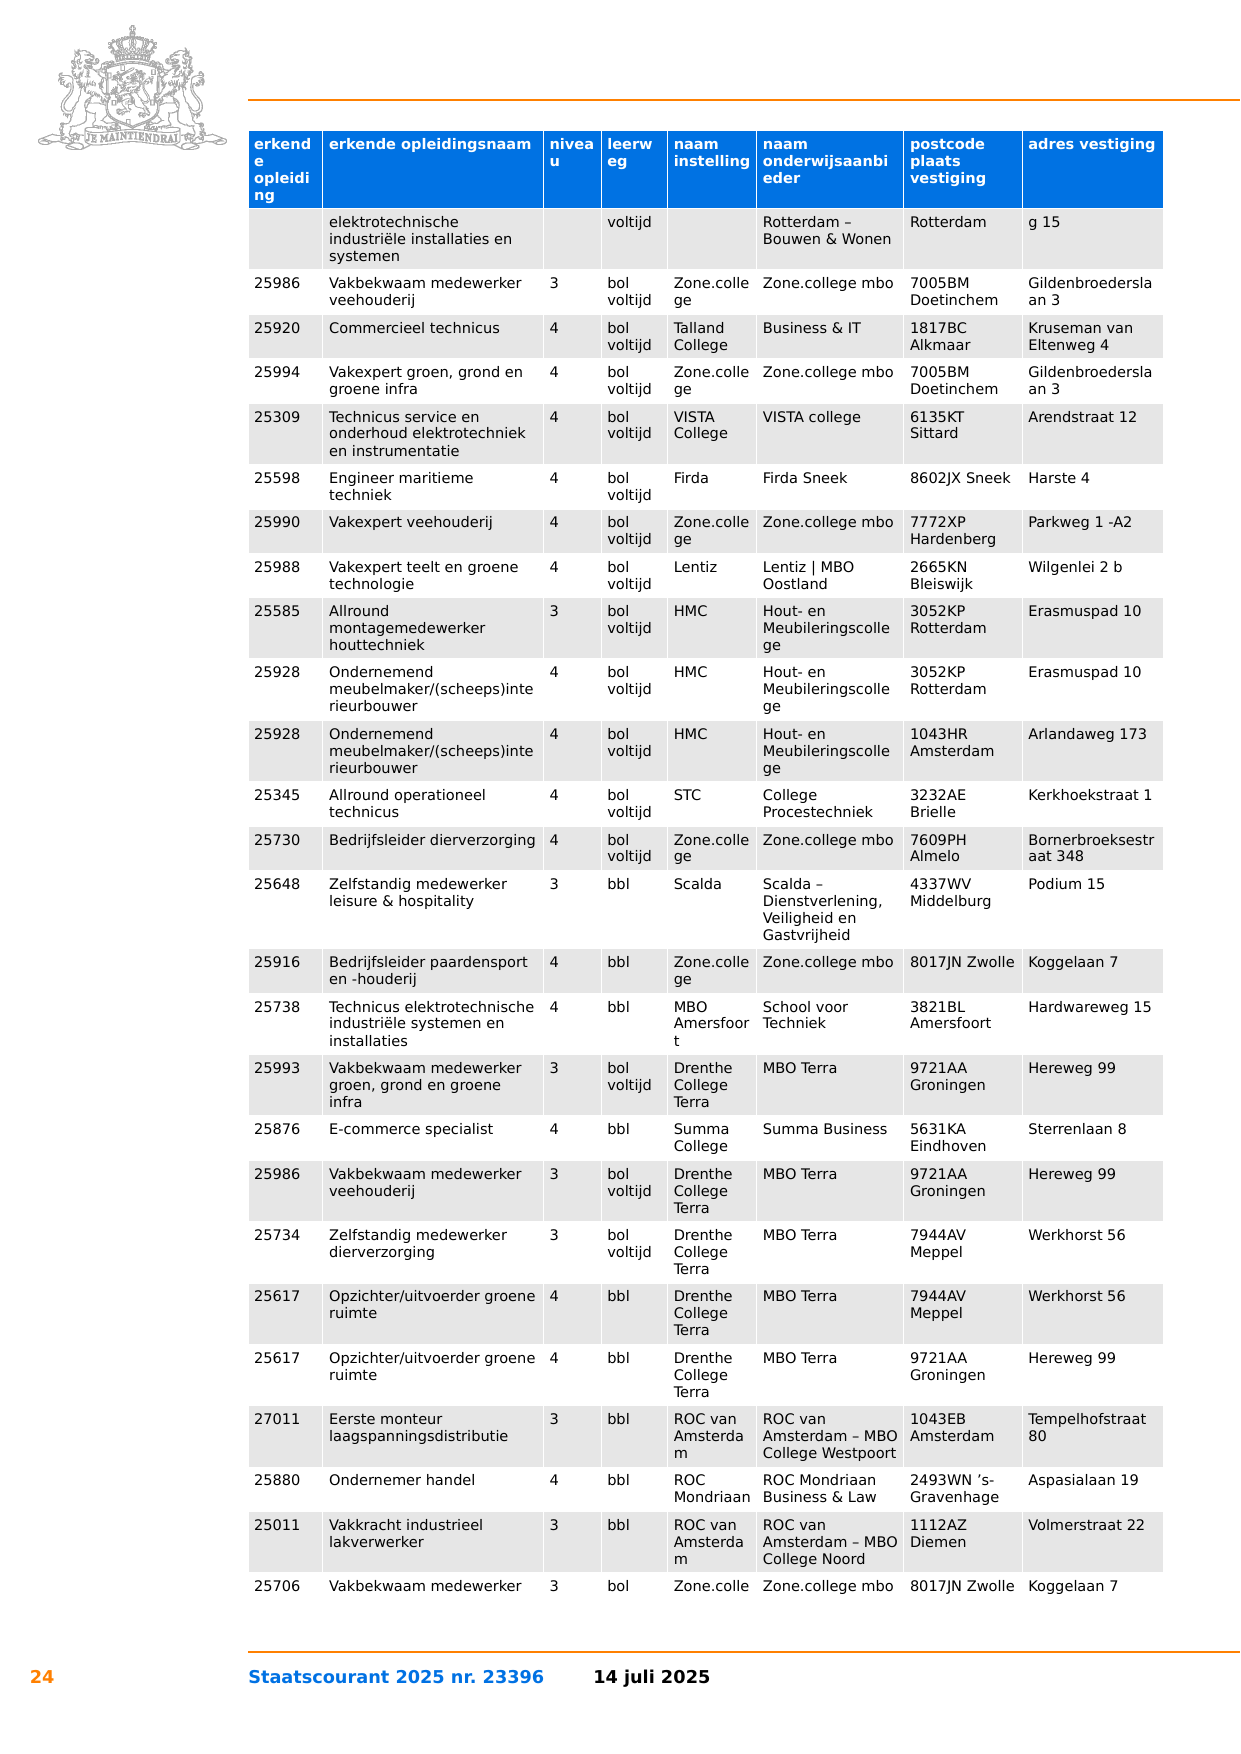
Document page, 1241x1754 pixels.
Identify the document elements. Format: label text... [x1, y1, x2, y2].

table_cell Bedrijfsleider dierverzorging [323, 827, 543, 870]
table_cell Rotterdam – Bouwen & Wonen [757, 209, 903, 269]
table_cell ROC van Amsterdam – MBO College Noord [757, 1512, 903, 1572]
table_cell Arlandaweg 173 [1023, 721, 1163, 781]
table_cell Gildenbroederslaan 3 [1023, 271, 1163, 314]
table_cell bol voltijd [602, 315, 667, 358]
table_cell 4 [544, 827, 601, 870]
table_cell 9721AA Groningen [904, 1161, 1022, 1221]
table_cell bol voltijd [602, 359, 667, 403]
table_cell Vakbekwaam medewerker [323, 1573, 543, 1600]
table_cell Bedrijfsleider paardensport en -houderij [323, 949, 543, 993]
table_cell 1043HR Amsterdam [904, 721, 1022, 781]
table_cell bbl [602, 1406, 667, 1467]
table_cell Zelfstandig medewerker leisure & hospitality [323, 871, 543, 948]
table_cell MBO Terra [757, 1222, 903, 1282]
table_cell Opzichter/uitvoerder groene ruimte [323, 1345, 543, 1405]
table_cell 4 [544, 554, 601, 597]
table_cell 1043EB Amsterdam [904, 1406, 1022, 1467]
table_cell 5631KA Eindhoven [904, 1116, 1022, 1160]
table_cell Summa College [668, 1116, 756, 1160]
table_cell Zone.college mbo [757, 510, 903, 553]
table_cell 3 [544, 271, 601, 314]
table_cell Zone.college [668, 359, 756, 403]
table_cell [249, 209, 322, 269]
table_cell 25986 [249, 1161, 322, 1221]
table_cell Volmerstraat 22 [1023, 1512, 1163, 1572]
table_cell bol voltijd [602, 1161, 667, 1221]
table_cell [544, 209, 601, 269]
table_cell bol voltijd [602, 1222, 667, 1282]
table_cell 3 [544, 1055, 601, 1115]
table_cell Scalda – Dienstverlening, Veiligheid en Gastvrijheid [757, 871, 903, 948]
table_cell elektrotechnische industriële installaties en systemen [323, 209, 543, 269]
table_cell 4 [544, 660, 601, 720]
table_cell Hout- en Meubileringscollege [757, 660, 903, 720]
table_header naam instelling [668, 131, 756, 208]
table_cell bol voltijd [602, 782, 667, 826]
table_cell ROC Mondriaan Business & Law [757, 1468, 903, 1511]
table_cell Eerste monteur laagspanningsdistributie [323, 1406, 543, 1467]
table_cell Vakexpert teelt en groene technologie [323, 554, 543, 597]
table_cell 25990 [249, 510, 322, 553]
table_cell Hereweg 99 [1023, 1055, 1163, 1115]
table_cell bbl [602, 1345, 667, 1405]
table_cell 25928 [249, 660, 322, 720]
table_cell 3052KP Rotterdam [904, 598, 1022, 658]
table_cell bbl [602, 1284, 667, 1344]
table_cell Zone.college mbo [757, 359, 903, 403]
table_cell Tempelhofstraat 80 [1023, 1406, 1163, 1467]
table_cell Ondernemer handel [323, 1468, 543, 1511]
table_cell bbl [602, 1512, 667, 1572]
table_cell 27011 [249, 1406, 322, 1467]
table_header erkende opleiding [249, 131, 322, 208]
table_cell 7944AV Meppel [904, 1222, 1022, 1282]
table_cell 3821BL Amersfoort [904, 994, 1022, 1054]
table_header postcode plaats vestiging [904, 131, 1022, 208]
table_cell Harste 4 [1023, 465, 1163, 508]
table_cell bbl [602, 1468, 667, 1511]
table_cell bol voltijd [602, 465, 667, 508]
table_cell 1817BC Alkmaar [904, 315, 1022, 358]
table_cell Zone.college [668, 949, 756, 993]
table_header naam onderwijsaanbieder [757, 131, 903, 208]
table_cell Vakbekwaam medewerker veehouderij [323, 1161, 543, 1221]
table_cell HMC [668, 721, 756, 781]
table_cell Erasmuspad 10 [1023, 660, 1163, 720]
table_cell 8017JN Zwolle [904, 949, 1022, 993]
table_cell 25648 [249, 871, 322, 948]
table_cell 25585 [249, 598, 322, 658]
table_cell [668, 209, 756, 269]
table_cell 25988 [249, 554, 322, 597]
table_cell ROC van Amsterdam [668, 1406, 756, 1467]
table_cell Summa Business [757, 1116, 903, 1160]
table_cell Drenthe College Terra [668, 1161, 756, 1221]
table_cell Drenthe College Terra [668, 1222, 756, 1282]
table_cell HMC [668, 660, 756, 720]
table_cell 25011 [249, 1512, 322, 1572]
table_cell 2665KN Bleiswijk [904, 554, 1022, 597]
table_cell 4 [544, 949, 601, 993]
table_cell Parkweg 1 -A2 [1023, 510, 1163, 553]
table_cell bol voltijd [602, 554, 667, 597]
table_cell Vakbekwaam medewerker veehouderij [323, 271, 543, 314]
table_cell Drenthe College Terra [668, 1345, 756, 1405]
table_cell bol voltijd [602, 827, 667, 870]
table_cell Opzichter/uitvoerder groene ruimte [323, 1284, 543, 1344]
table_cell bbl [602, 871, 667, 948]
table_cell 3 [544, 1222, 601, 1282]
table_cell 3 [544, 598, 601, 658]
table_cell 25345 [249, 782, 322, 826]
table_cell 4 [544, 404, 601, 464]
table_cell 4 [544, 510, 601, 553]
table_cell Hout- en Meubileringscollege [757, 721, 903, 781]
table_cell 25880 [249, 1468, 322, 1511]
table_cell Zone.colle [668, 1573, 756, 1600]
table_cell 4 [544, 721, 601, 781]
table_cell 7944AV Meppel [904, 1284, 1022, 1344]
table_cell Vakexpert veehouderij [323, 510, 543, 553]
table_cell E-commerce specialist [323, 1116, 543, 1160]
table_cell bol [602, 1573, 667, 1600]
table_header erkende opleidingsnaam [323, 131, 543, 208]
table_cell Scalda [668, 871, 756, 948]
table_cell Vakkracht industrieel lakverwerker [323, 1512, 543, 1572]
table_cell STC [668, 782, 756, 826]
table_cell Aspasialaan 19 [1023, 1468, 1163, 1511]
table_cell Zone.college mbo [757, 949, 903, 993]
table_cell MBO Terra [757, 1284, 903, 1344]
table_cell Hardwareweg 15 [1023, 994, 1163, 1054]
table_header adres vestiging [1023, 131, 1163, 208]
table_cell VISTA College [668, 404, 756, 464]
table_cell 7772XP Hardenberg [904, 510, 1022, 553]
table_cell bol voltijd [602, 510, 667, 553]
table_cell 7609PH Almelo [904, 827, 1022, 870]
table_cell 25738 [249, 994, 322, 1054]
table_cell 25706 [249, 1573, 322, 1600]
table_cell Werkhorst 56 [1023, 1222, 1163, 1282]
table_cell Allround montagemedewerker houttechniek [323, 598, 543, 658]
table_cell Kerkhoekstraat 1 [1023, 782, 1163, 826]
table_cell 8602JX Sneek [904, 465, 1022, 508]
table_cell 25920 [249, 315, 322, 358]
table_cell Lentiz | MBO Oostland [757, 554, 903, 597]
table_cell 25994 [249, 359, 322, 403]
table_header niveau [544, 131, 601, 208]
table_cell Wilgenlei 2 b [1023, 554, 1163, 597]
table_cell 7005BM Doetinchem [904, 359, 1022, 403]
table_cell g 15 [1023, 209, 1163, 269]
table_cell MBO Amersfoort [668, 994, 756, 1054]
table_cell Lentiz [668, 554, 756, 597]
table_cell 4 [544, 1116, 601, 1160]
table_cell Zone.college [668, 510, 756, 553]
table_cell 6135KT Sittard [904, 404, 1022, 464]
table_cell 4 [544, 315, 601, 358]
table_cell 4 [544, 359, 601, 403]
table_cell ROC van Amsterdam [668, 1512, 756, 1572]
table_cell 3 [544, 871, 601, 948]
table_cell bol voltijd [602, 1055, 667, 1115]
table_cell 25617 [249, 1284, 322, 1344]
table_cell voltijd [602, 209, 667, 269]
table_cell bbl [602, 949, 667, 993]
table_cell 25986 [249, 271, 322, 314]
table_cell Drenthe College Terra [668, 1284, 756, 1344]
table_cell 3232AE Brielle [904, 782, 1022, 826]
table_cell Bornerbroeksestraat 348 [1023, 827, 1163, 870]
table_cell Vakexpert groen, grond en groene infra [323, 359, 543, 403]
table_cell 4 [544, 1468, 601, 1511]
table_cell Podium 15 [1023, 871, 1163, 948]
table_cell Zelfstandig medewerker dierverzorging [323, 1222, 543, 1282]
table_cell 25916 [249, 949, 322, 993]
table_cell Hout- en Meubileringscollege [757, 598, 903, 658]
table_cell 8017JN Zwolle [904, 1573, 1022, 1600]
table_cell 25876 [249, 1116, 322, 1160]
table_cell 4 [544, 782, 601, 826]
table_cell 25598 [249, 465, 322, 508]
table_cell MBO Terra [757, 1055, 903, 1115]
table_header leerweg [602, 131, 667, 208]
table_cell VISTA college [757, 404, 903, 464]
table_cell bol voltijd [602, 271, 667, 314]
table_cell 4 [544, 465, 601, 508]
table_cell MBO Terra [757, 1345, 903, 1405]
table_cell 4337WV Middelburg [904, 871, 1022, 948]
table_cell Zone.college mbo [757, 271, 903, 314]
table_cell College Procestechniek [757, 782, 903, 826]
table_cell Technicus elektrotechnische industriële systemen en installaties [323, 994, 543, 1054]
table_cell Zone.college [668, 271, 756, 314]
table_cell Erasmuspad 10 [1023, 598, 1163, 658]
table_cell 3 [544, 1512, 601, 1572]
table_cell Arendstraat 12 [1023, 404, 1163, 464]
table_cell Koggelaan 7 [1023, 949, 1163, 993]
table_cell 25993 [249, 1055, 322, 1115]
table_cell Zone.college mbo [757, 827, 903, 870]
table_cell Gildenbroederslaan 3 [1023, 359, 1163, 403]
table_cell Business & IT [757, 315, 903, 358]
table_cell bbl [602, 1116, 667, 1160]
table_cell Vakbekwaam medewerker groen, grond en groene infra [323, 1055, 543, 1115]
table_cell School voor Techniek [757, 994, 903, 1054]
table_cell 3 [544, 1573, 601, 1600]
table_cell 4 [544, 994, 601, 1054]
table_cell ROC van Amsterdam – MBO College Westpoort [757, 1406, 903, 1467]
table_cell Koggelaan 7 [1023, 1573, 1163, 1600]
table_cell 25928 [249, 721, 322, 781]
table_cell 25309 [249, 404, 322, 464]
table_cell 3052KP Rotterdam [904, 660, 1022, 720]
table_cell HMC [668, 598, 756, 658]
picture [38, 25, 227, 150]
table_cell 3 [544, 1406, 601, 1467]
table_cell Kruseman van Eltenweg 4 [1023, 315, 1163, 358]
table_cell Ondernemend meubelmaker/(scheeps)interieurbouwer [323, 721, 543, 781]
table_cell Hereweg 99 [1023, 1345, 1163, 1405]
table_cell bol voltijd [602, 404, 667, 464]
table_cell bol voltijd [602, 598, 667, 658]
table_cell Sterrenlaan 8 [1023, 1116, 1163, 1160]
table_cell 25730 [249, 827, 322, 870]
table_cell Talland College [668, 315, 756, 358]
table_cell Commercieel technicus [323, 315, 543, 358]
table_cell Firda Sneek [757, 465, 903, 508]
table_cell Zone.college mbo [757, 1573, 903, 1600]
table_cell 25617 [249, 1345, 322, 1405]
table_cell 3 [544, 1161, 601, 1221]
table_cell 9721AA Groningen [904, 1345, 1022, 1405]
table_cell Zone.college [668, 827, 756, 870]
table_cell 2493WN ’s-Gravenhage [904, 1468, 1022, 1511]
table_cell 7005BM Doetinchem [904, 271, 1022, 314]
table_cell Rotterdam [904, 209, 1022, 269]
table_cell Engineer maritieme techniek [323, 465, 543, 508]
table_cell Hereweg 99 [1023, 1161, 1163, 1221]
table_cell 1112AZ Diemen [904, 1512, 1022, 1572]
table_cell 4 [544, 1345, 601, 1405]
table_cell 25734 [249, 1222, 322, 1282]
table_cell Technicus service en onderhoud elektrotechniek en instrumentatie [323, 404, 543, 464]
table_cell Drenthe College Terra [668, 1055, 756, 1115]
table_cell bol voltijd [602, 721, 667, 781]
table_cell bol voltijd [602, 660, 667, 720]
table_cell Firda [668, 465, 756, 508]
table_cell ROC Mondriaan [668, 1468, 756, 1511]
table_cell Werkhorst 56 [1023, 1284, 1163, 1344]
table_cell 9721AA Groningen [904, 1055, 1022, 1115]
table_cell Ondernemend meubelmaker/(scheeps)interieurbouwer [323, 660, 543, 720]
table_cell Allround operationeel technicus [323, 782, 543, 826]
table_cell bbl [602, 994, 667, 1054]
table_cell MBO Terra [757, 1161, 903, 1221]
table_cell 4 [544, 1284, 601, 1344]
